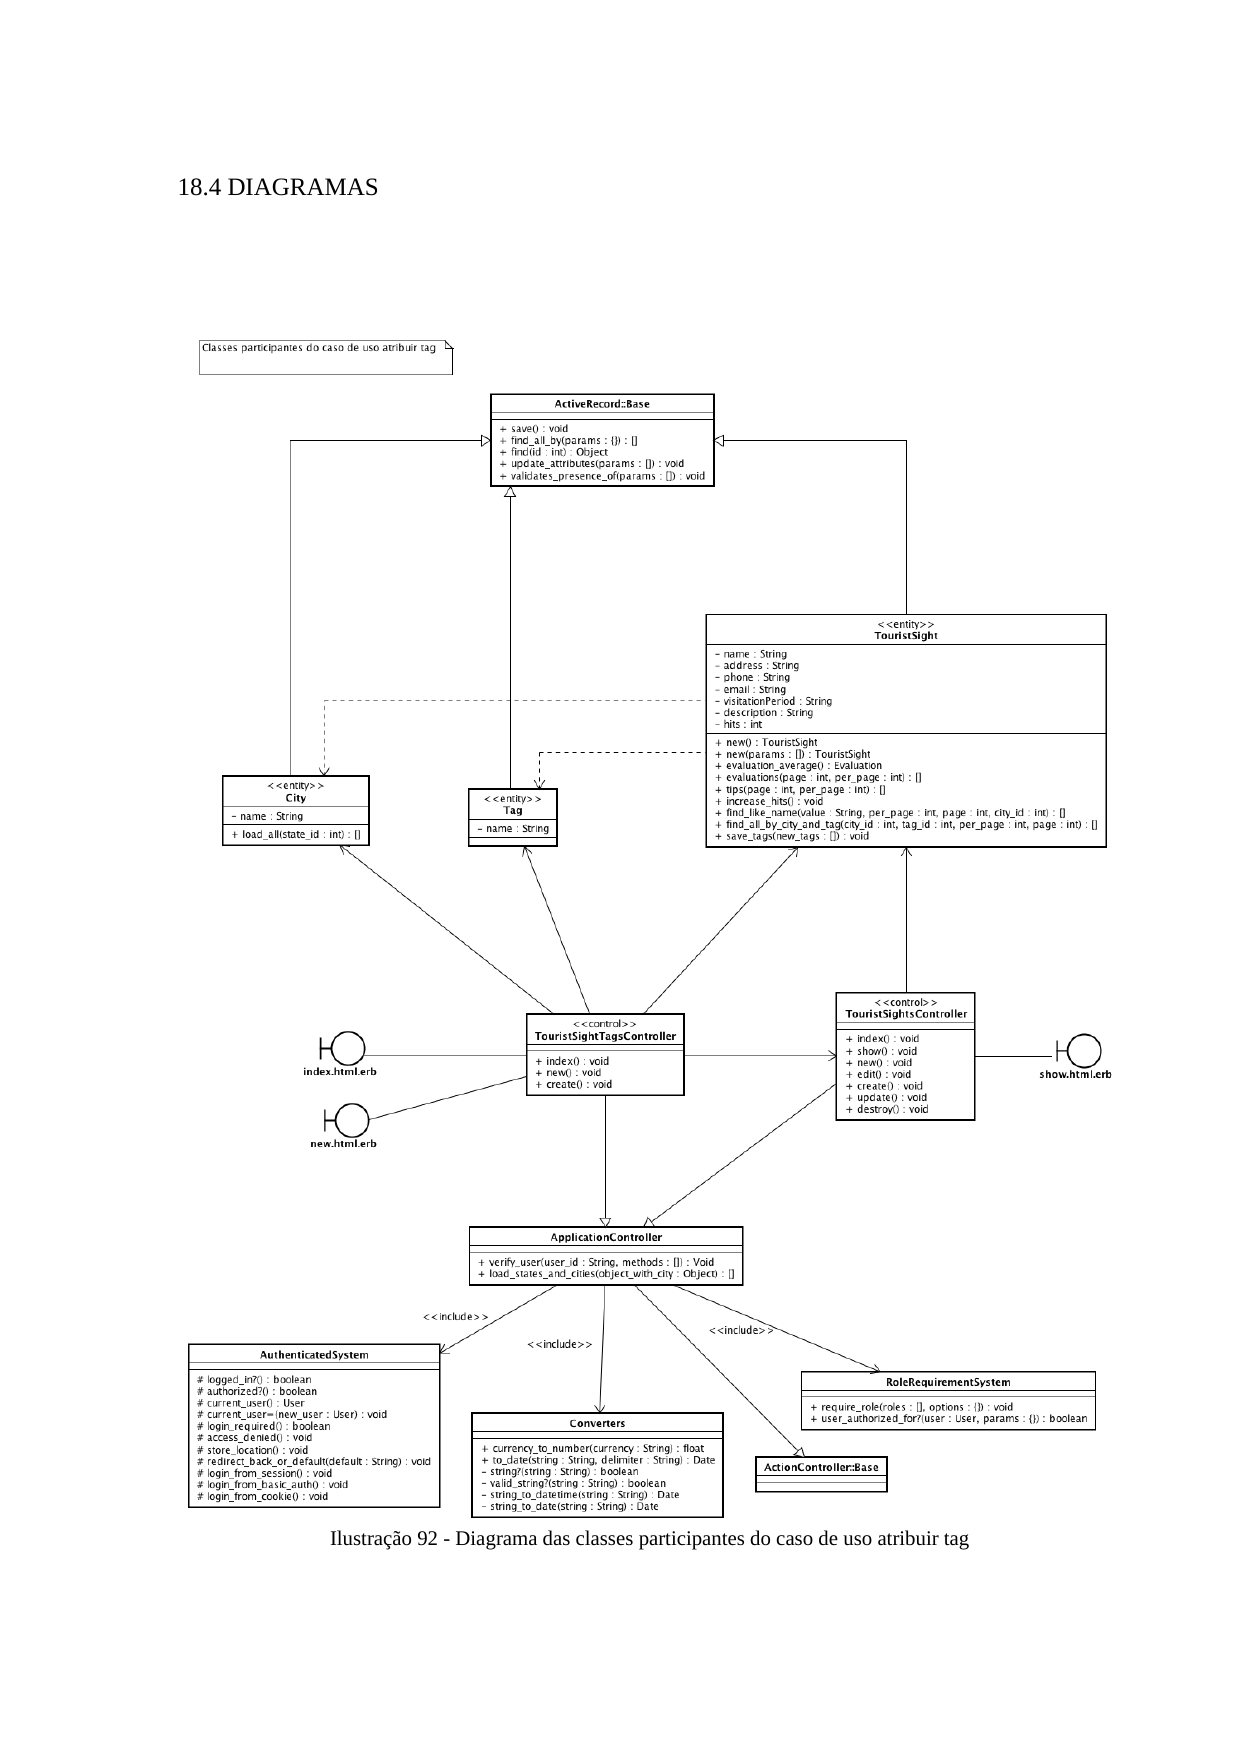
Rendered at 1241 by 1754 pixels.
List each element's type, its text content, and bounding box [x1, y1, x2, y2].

text Ilustração 92 - Diagrama das classes participantes do caso de uso atribuir tag [180, 1526, 1119, 1550]
subtitle Diagramas [177, 172, 1122, 200]
picture [180, 331, 1120, 1526]
